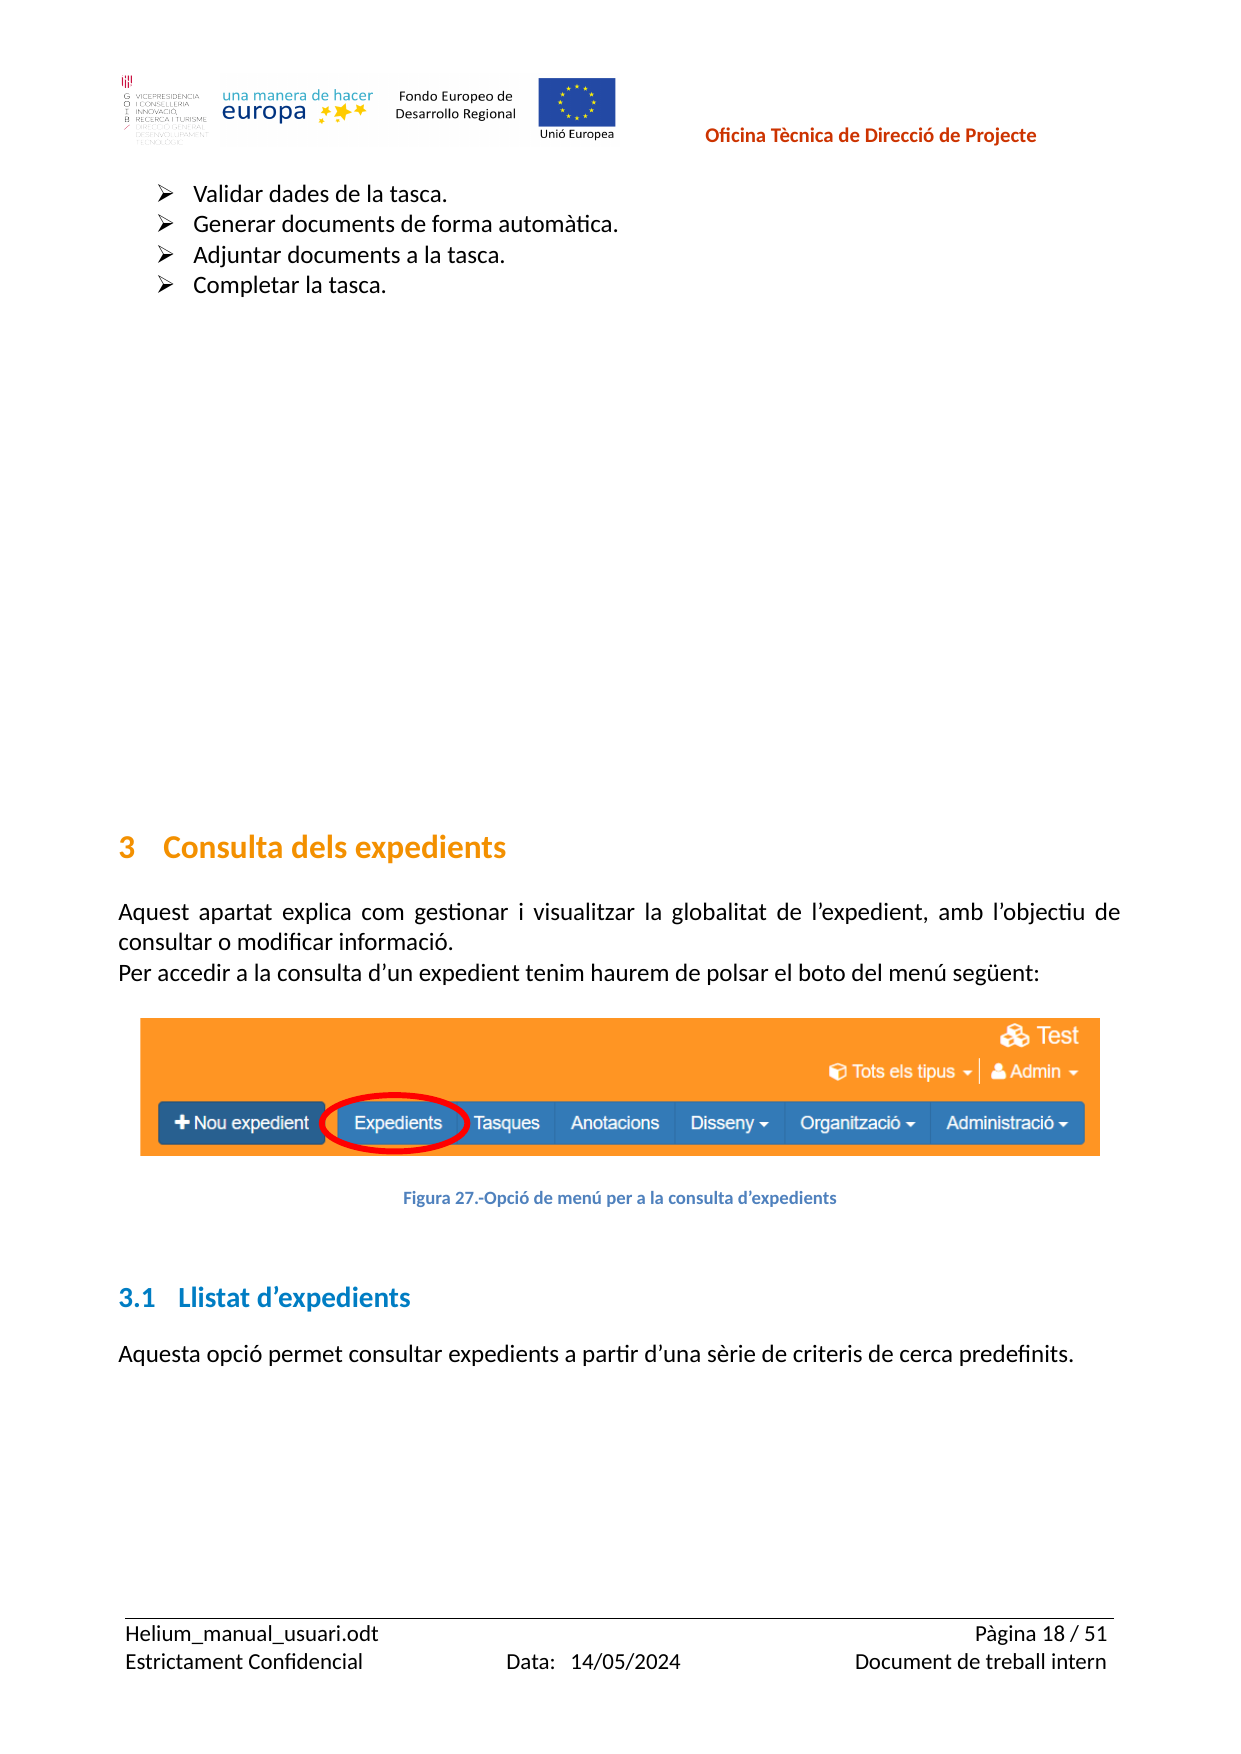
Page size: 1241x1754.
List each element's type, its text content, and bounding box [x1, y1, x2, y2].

subtitle Consulta dels expedients [118, 826, 1122, 866]
picture [118, 73, 213, 147]
list Validar dades de la tasca. [156, 178, 1122, 208]
text Aquesta opció permet consultar expedients a partir d’una sèrie de criteris de cerca predefinits. [118, 1338, 1122, 1369]
list Adjuntar documents a la tasca. [156, 239, 1122, 269]
picture [219, 73, 621, 147]
text Figura 27.-Opció de menú per a la consulta d’expedients [118, 1186, 1122, 1209]
text Per accedir a la consulta d’un expedient tenim haurem de polsar el boto del menú següent: [118, 957, 1122, 987]
subtitle Llistat d’expedients [118, 1279, 1122, 1314]
list Completar la tasca. [156, 269, 1122, 300]
text Aquest apartat explica com gestionar i visualitzar la globalitat de l’expedient, amb l’objectiu de consultar o modificar informació. [118, 896, 1122, 957]
picture [140, 1018, 1100, 1156]
list Generar documents de forma automàtica. [156, 208, 1122, 239]
